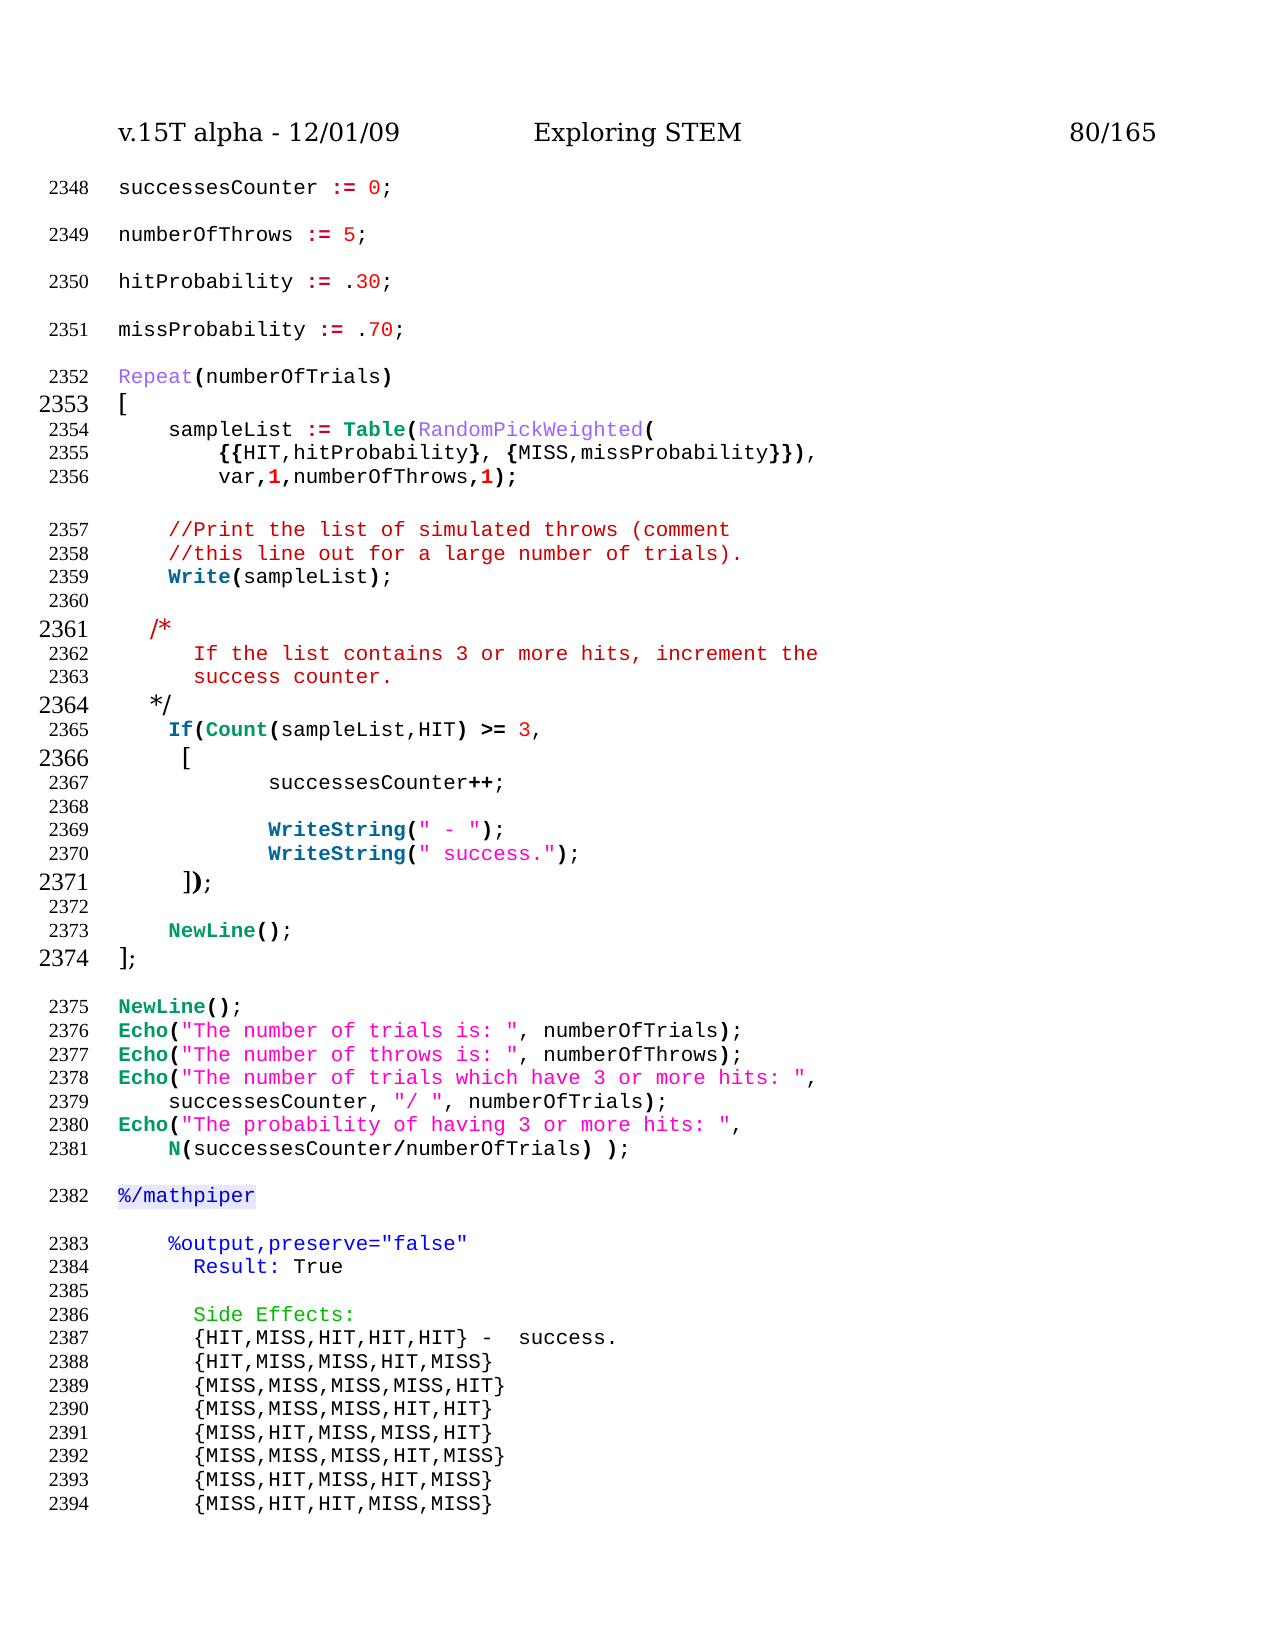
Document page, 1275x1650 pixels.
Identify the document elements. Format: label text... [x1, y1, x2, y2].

text {MISS,HIT,HIT,MISS,MISS} [118, 1493, 1157, 1516]
text //this line out for a large number of trials). [118, 543, 1157, 566]
text [ [118, 743, 1157, 772]
text Side Effects: [118, 1304, 1157, 1327]
text Result: True [118, 1256, 1157, 1280]
text WriteString(" success."); [118, 843, 1157, 867]
text numberOfThrows := 5; [118, 224, 1157, 248]
text Echo("The number of throws is: ", numberOfThrows); [118, 1043, 1157, 1067]
text {MISS,MISS,MISS,HIT,MISS} [118, 1446, 1157, 1469]
text ]); [118, 867, 1157, 896]
text {HIT,MISS,MISS,HIT,MISS} [118, 1351, 1157, 1374]
text //Print the list of simulated throws (comment [118, 519, 1157, 543]
text Repeat(numberOfTrials) [118, 366, 1157, 389]
text ]; [118, 943, 1157, 973]
text /* [118, 614, 1157, 643]
text If(Count(sampleList,HIT) >= 3, [118, 719, 1157, 743]
text var,1,numberOfThrows,1); [118, 466, 1157, 490]
text NewLine(); [118, 920, 1157, 943]
text successesCounter++; [118, 772, 1157, 796]
text Echo("The probability of having 3 or more hits: ", [118, 1114, 1157, 1138]
text sampleList := Table(RandomPickWeighted( [118, 419, 1157, 442]
text NewLine(); [118, 996, 1157, 1020]
text missProbability := .70; [118, 319, 1157, 342]
text {MISS,HIT,MISS,HIT,MISS} [118, 1469, 1157, 1493]
text Echo("The number of trials which have 3 or more hits: ", [118, 1067, 1157, 1091]
text */ [118, 690, 1157, 719]
text N(successesCounter/numberOfTrials) ); [118, 1138, 1157, 1162]
text successesCounter, "/ ", numberOfTrials); [118, 1091, 1157, 1114]
text [ [118, 389, 1157, 419]
text Echo("The number of trials is: ", numberOfTrials); [118, 1020, 1157, 1043]
text {MISS,HIT,MISS,MISS,HIT} [118, 1422, 1157, 1446]
text successesCounter := 0; [118, 177, 1157, 200]
text %output,preserve="false" [118, 1233, 1157, 1256]
text {HIT,MISS,HIT,HIT,HIT} - success. [118, 1327, 1157, 1351]
text Write(sampleList); [118, 566, 1157, 590]
text WriteString(" - "); [118, 819, 1157, 843]
text %/mathpiper [118, 1185, 1157, 1209]
text hitProbability := .30; [118, 271, 1157, 295]
text If the list contains 3 or more hits, increment the [118, 643, 1157, 667]
text {MISS,MISS,MISS,MISS,HIT} [118, 1374, 1157, 1398]
text {{HIT,hitProbability}, {MISS,missProbability}}), [118, 442, 1157, 466]
text success counter. [118, 667, 1157, 690]
text {MISS,MISS,MISS,HIT,HIT} [118, 1398, 1157, 1422]
